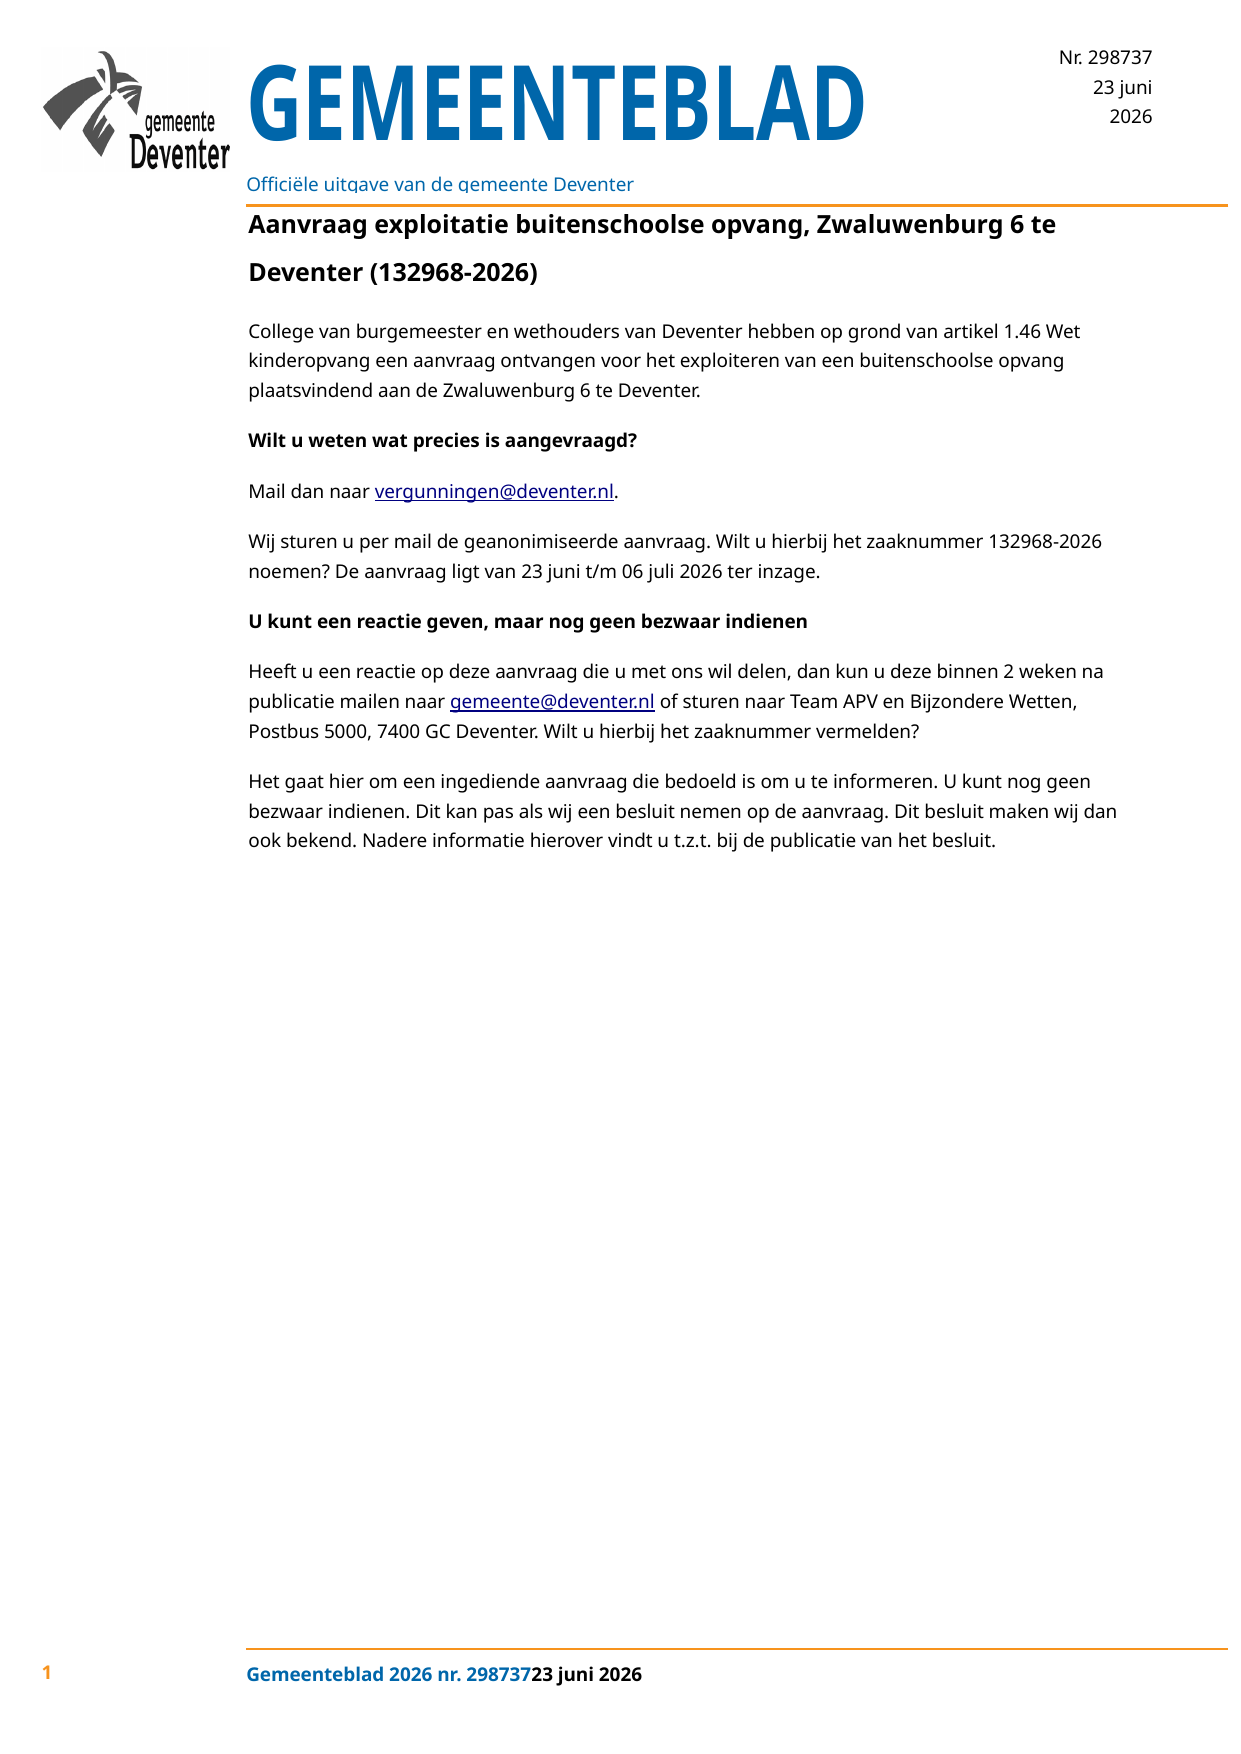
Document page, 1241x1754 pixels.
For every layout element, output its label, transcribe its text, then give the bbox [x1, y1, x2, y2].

text Heeft u een reactie op deze aanvraag die u met ons wil delen, dan kun u deze binnen 2 weken na publicatie mailen naar gemeente@deventer.nl of sturen naar Team APV en Bijzondere Wetten, Postbus 5000, 7400 GC Deventer. Wilt u hierbij het zaaknummer vermelden? [248, 659, 1152, 744]
text U kunt een reactie geven, maar nog geen bezwaar indienen [248, 608, 1152, 634]
text Het gaat hier om een ingediende aanvraag die bedoeld is om u te informeren. U kunt nog geen bezwaar indienen. Dit kan pas als wij een besluit nemen op de aanvraag. Dit besluit maken wij dan ook bekend. Nadere informatie hierover vindt u t.z.t. bij de publicatie van het besluit. [248, 768, 1152, 853]
text Aanvraag exploitatie buitenschoolse opvang, Zwaluwenburg 6 te Deventer (132968-2026) [248, 207, 1152, 288]
text Wilt u weten wat precies is aangevraagd? [248, 427, 1152, 453]
picture [41, 47, 231, 172]
text Mail dan naar vergunningen@deventer.nl. [248, 478, 1152, 504]
text College van burgemeester en wethouders van Deventer hebben op grond van artikel 1.46 Wet kinderopvang een aanvraag ontvangen voor het exploiteren van een buitenschoolse opvang plaatsvindend aan de Zwaluwenburg 6 te Deventer. [248, 318, 1152, 403]
text Wij sturen u per mail de geanonimiseerde aanvraag. Wilt u hierbij het zaaknummer 132968-2026 noemen? De aanvraag ligt van 23 juni t/m 06 juli 2026 ter inzage. [248, 528, 1152, 584]
